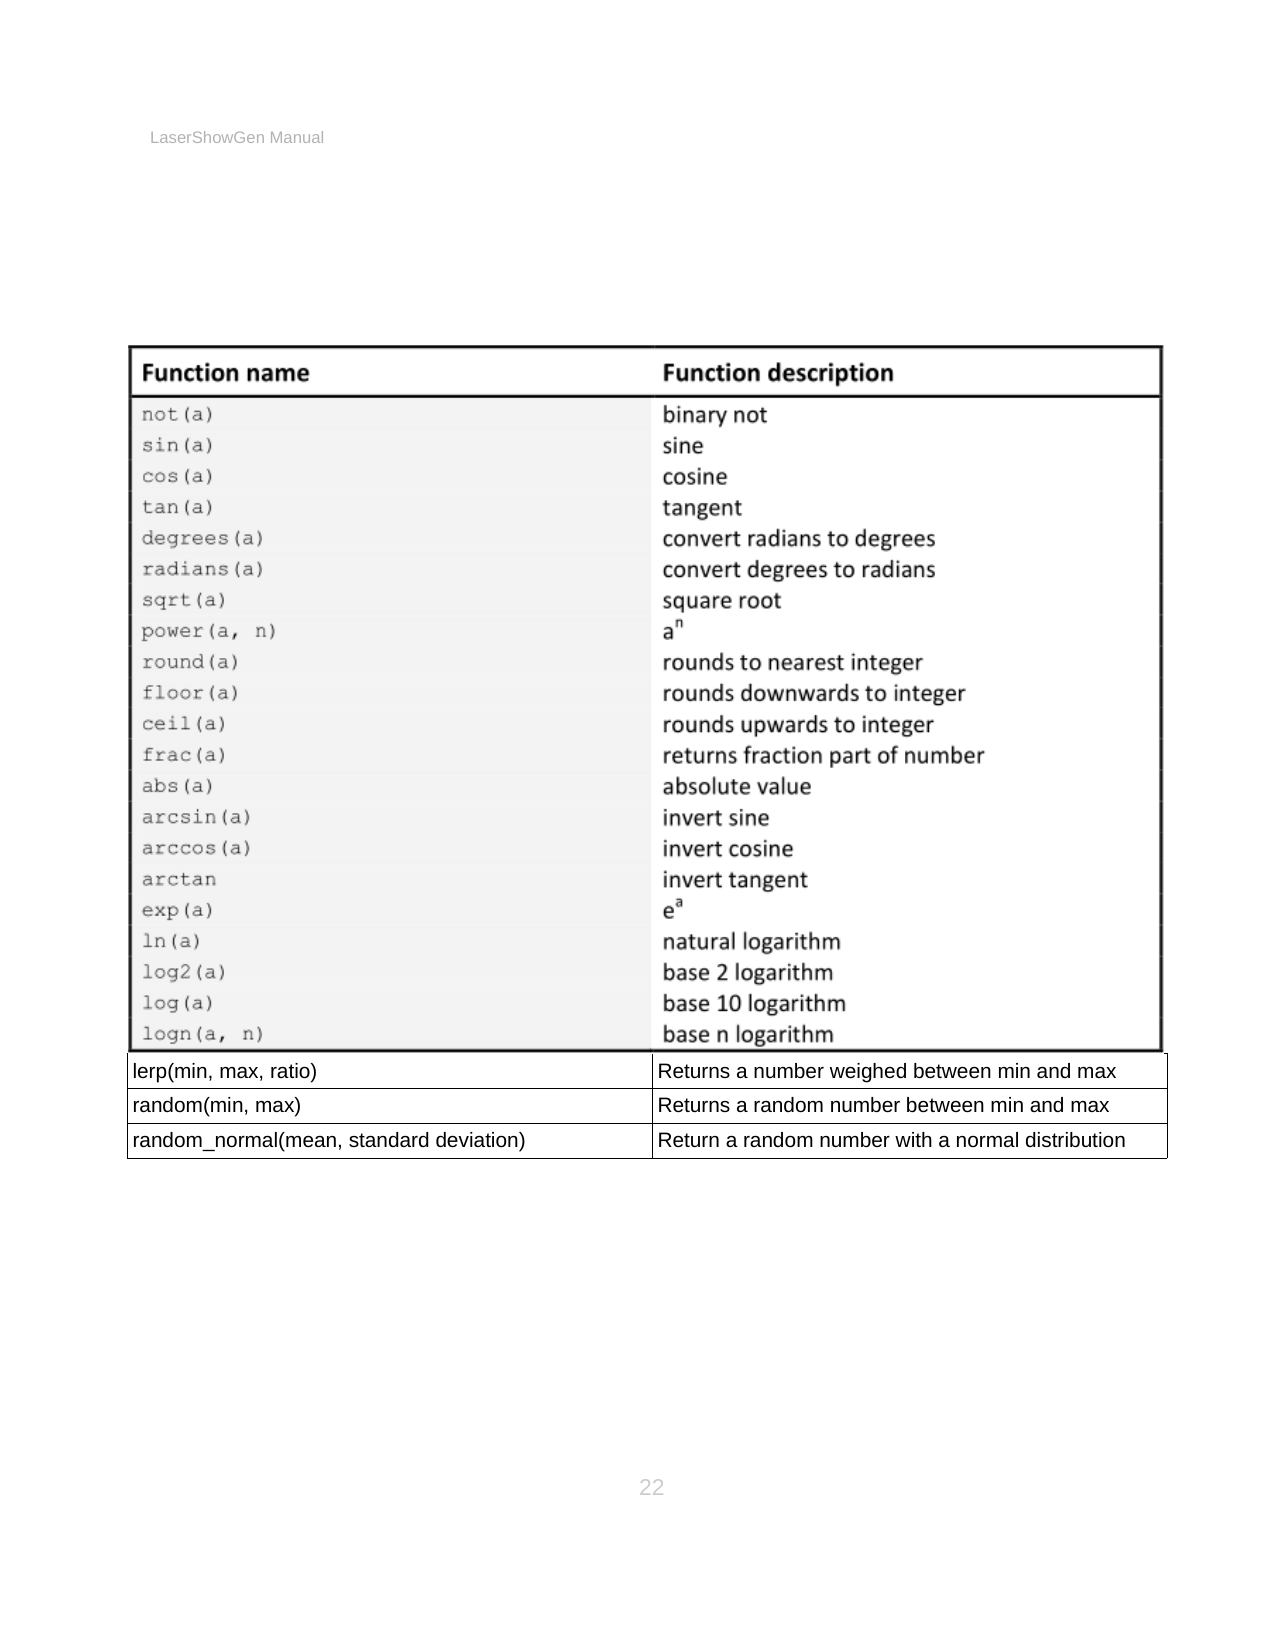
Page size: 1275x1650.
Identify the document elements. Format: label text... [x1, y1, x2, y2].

table_cell random(min, max) [128, 1089, 652, 1123]
table_header lerp(min, max, ratio) [128, 1054, 652, 1088]
table_cell Returns a random number between min and max [653, 1089, 1167, 1123]
picture [128, 344, 1164, 1054]
table_cell Return a random number with a normal distribution [653, 1124, 1167, 1158]
table_cell random_normal(mean, standard deviation) [128, 1124, 652, 1158]
table_header Returns a number weighed between min and max [653, 1054, 1167, 1088]
